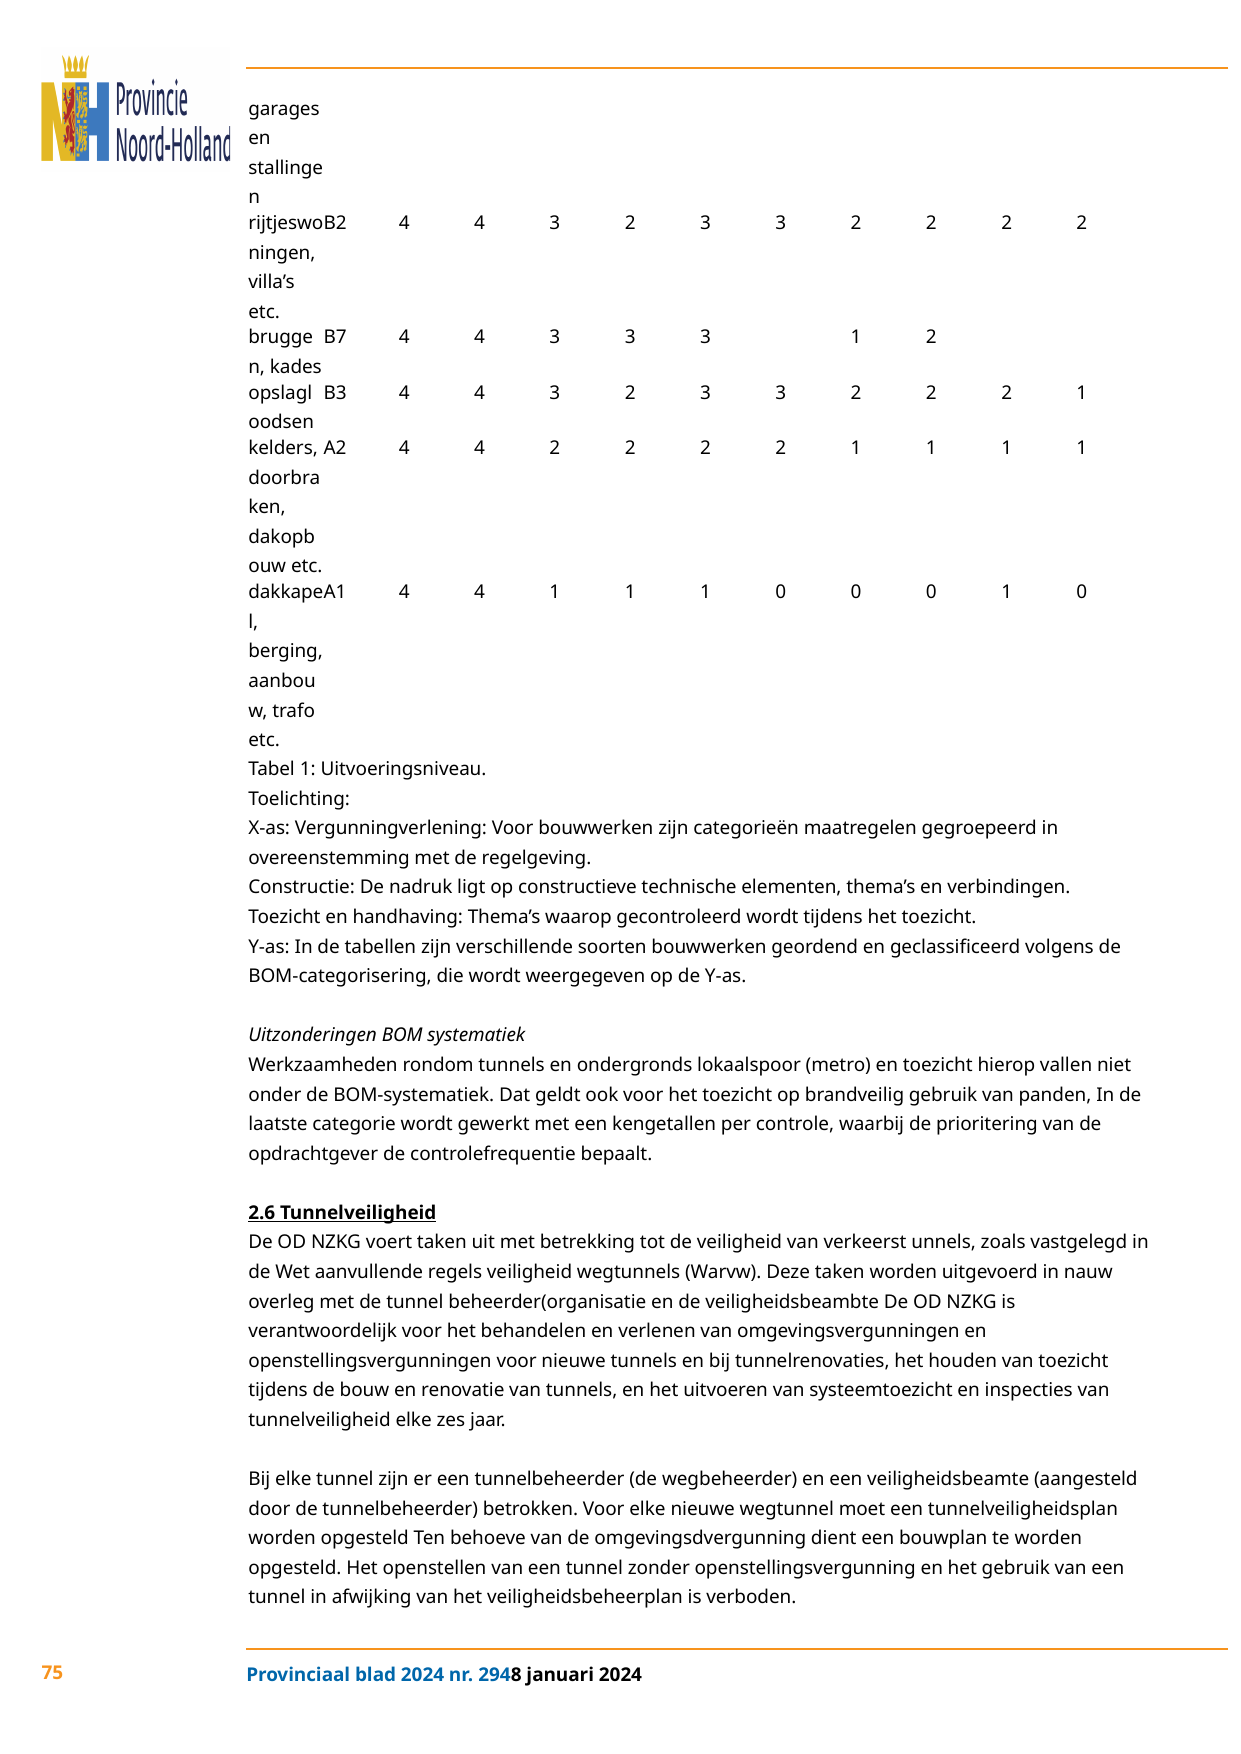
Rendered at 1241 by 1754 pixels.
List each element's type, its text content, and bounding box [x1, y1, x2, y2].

table_cell 4 [399, 209, 474, 324]
table_cell kelders, doorbraken, dakopbouw etc. [248, 434, 323, 578]
table_cell 2 [625, 434, 700, 578]
table_cell [549, 95, 624, 209]
table_cell 3 [700, 209, 775, 324]
table_cell 3 [700, 379, 775, 434]
table_cell [399, 95, 474, 209]
table_cell 4 [399, 434, 474, 578]
table_cell [700, 95, 775, 209]
table_cell 3 [549, 379, 624, 434]
table_cell B2 [323, 209, 398, 324]
text Constructie: De nadruk ligt op constructieve technische elementen, thema’s en verbindingen. [248, 874, 1152, 899]
table_cell B7 [323, 324, 398, 379]
table_cell opslagloodsen [248, 379, 323, 434]
table_cell A2 [323, 434, 398, 578]
table_cell 0 [775, 579, 850, 752]
table_cell 0 [1076, 579, 1152, 752]
table_cell 2 [1001, 209, 1076, 324]
table_cell 3 [549, 324, 624, 379]
table_cell [1001, 95, 1076, 209]
table_cell 2 [625, 379, 700, 434]
table_cell 1 [1001, 434, 1076, 578]
table_cell 1 [850, 434, 926, 578]
table_cell [625, 95, 700, 209]
text Werkzaamheden rondom tunnels en ondergronds lokaalspoor (metro) en toezicht hierop vallen niet onder de BOM-systematiek. Dat geldt ook voor het toezicht op brandveilig gebruik van panden, In de laatste categorie wordt gewerkt met een kengetallen per controle, waarbij de prioritering van de opdrachtgever de controlefrequentie bepaalt. [248, 1051, 1152, 1166]
table_cell 4 [474, 434, 549, 578]
table_cell 3 [700, 324, 775, 379]
table_cell [1076, 95, 1152, 209]
table_cell [926, 95, 1001, 209]
table_cell 2 [700, 434, 775, 578]
table_cell 1 [1076, 379, 1152, 434]
table_cell [850, 95, 926, 209]
table_cell 4 [474, 324, 549, 379]
table_cell 1 [1001, 579, 1076, 752]
table_cell 2 [926, 324, 1001, 379]
table_cell 4 [474, 379, 549, 434]
table_cell 3 [625, 324, 700, 379]
table_cell 2 [926, 379, 1001, 434]
text Bij elke tunnel zijn er een tunnelbeheerder (de wegbeheerder) en een veiligheidsbeamte (aangesteld door de tunnelbeheerder) betrokken. Voor elke nieuwe wegtunnel moet een tunnelveiligheidsplan worden opgesteld Ten behoeve van de omgevingsdvergunning dient een bouwplan te worden opgesteld. Het openstellen van een tunnel zonder openstellingsvergunning en het gebruik van een tunnel in afwijking van het veiligheidsbeheerplan is verboden. [248, 1465, 1152, 1609]
table_cell A1 [323, 579, 398, 752]
table_cell bruggen, kades [248, 324, 323, 379]
table_cell [1076, 324, 1152, 379]
table_cell garages en stallingen [248, 95, 323, 209]
table_cell 3 [775, 379, 850, 434]
table_cell B3 [323, 379, 398, 434]
table_cell 2 [850, 209, 926, 324]
table_cell 4 [399, 324, 474, 379]
table_cell 1 [1076, 434, 1152, 578]
table_cell dakkapel, berging, aanbouw, trafo etc. [248, 579, 323, 752]
table_cell [775, 324, 850, 379]
text Toelichting: [248, 785, 1152, 811]
text X-as: Vergunningverlening: Voor bouwwerken zijn categorieën maatregelen gegroepeerd in overeenstemming met de regelgeving. [248, 814, 1152, 870]
table_cell 2 [775, 434, 850, 578]
table_cell rijtjeswoningen, villa’s etc. [248, 209, 323, 324]
table_cell 1 [926, 434, 1001, 578]
table_cell 1 [625, 579, 700, 752]
text Y-as: In de tabellen zijn verschillende soorten bouwwerken geordend en geclassificeerd volgens de BOM-categorisering, die wordt weergegeven op de Y-as. [248, 933, 1152, 988]
text De OD NZKG voert taken uit met betrekking tot de veiligheid van verkeerst unnels, zoals vastgelegd in de Wet aanvullende regels veiligheid wegtunnels (Warvw). Deze taken worden uitgevoerd in nauw overleg met de tunnel beheerder(organisatie en de veiligheidsbeambte De OD NZKG is verantwoordelijk voor het behandelen en verlenen van omgevingsvergunningen en openstellingsvergunningen voor nieuwe tunnels en bij tunnelrenovaties, het houden van toezicht tijdens de bouw en renovatie van tunnels, en het uitvoeren van systeemtoezicht en inspecties van tunnelveiligheid elke zes jaar. [248, 1229, 1152, 1432]
table_cell 3 [775, 209, 850, 324]
table_cell 1 [549, 579, 624, 752]
table_cell 4 [399, 379, 474, 434]
table_cell 0 [850, 579, 926, 752]
table_cell [775, 95, 850, 209]
table_cell 2 [1001, 379, 1076, 434]
table_cell [1001, 324, 1076, 379]
table_cell 2 [1076, 209, 1152, 324]
table_cell [474, 95, 549, 209]
table_cell 4 [474, 209, 549, 324]
table_cell 2 [850, 379, 926, 434]
table_cell [323, 95, 398, 209]
picture [41, 47, 231, 172]
text Toezicht en handhaving: Thema’s waarop gecontroleerd wordt tijdens het toezicht. [248, 903, 1152, 929]
table_cell 3 [549, 209, 624, 324]
table_cell 4 [399, 579, 474, 752]
text 2.6 Tunnelveiligheid [248, 1199, 1152, 1225]
table_cell 2 [926, 209, 1001, 324]
text Uitzonderingen BOM systematiek [248, 1022, 1152, 1047]
table_cell 0 [926, 579, 1001, 752]
table_cell 1 [700, 579, 775, 752]
table_cell 2 [549, 434, 624, 578]
text Tabel 1: Uitvoeringsniveau. [248, 755, 1152, 781]
table_cell 1 [850, 324, 926, 379]
table_cell 2 [625, 209, 700, 324]
table_cell 4 [474, 579, 549, 752]
